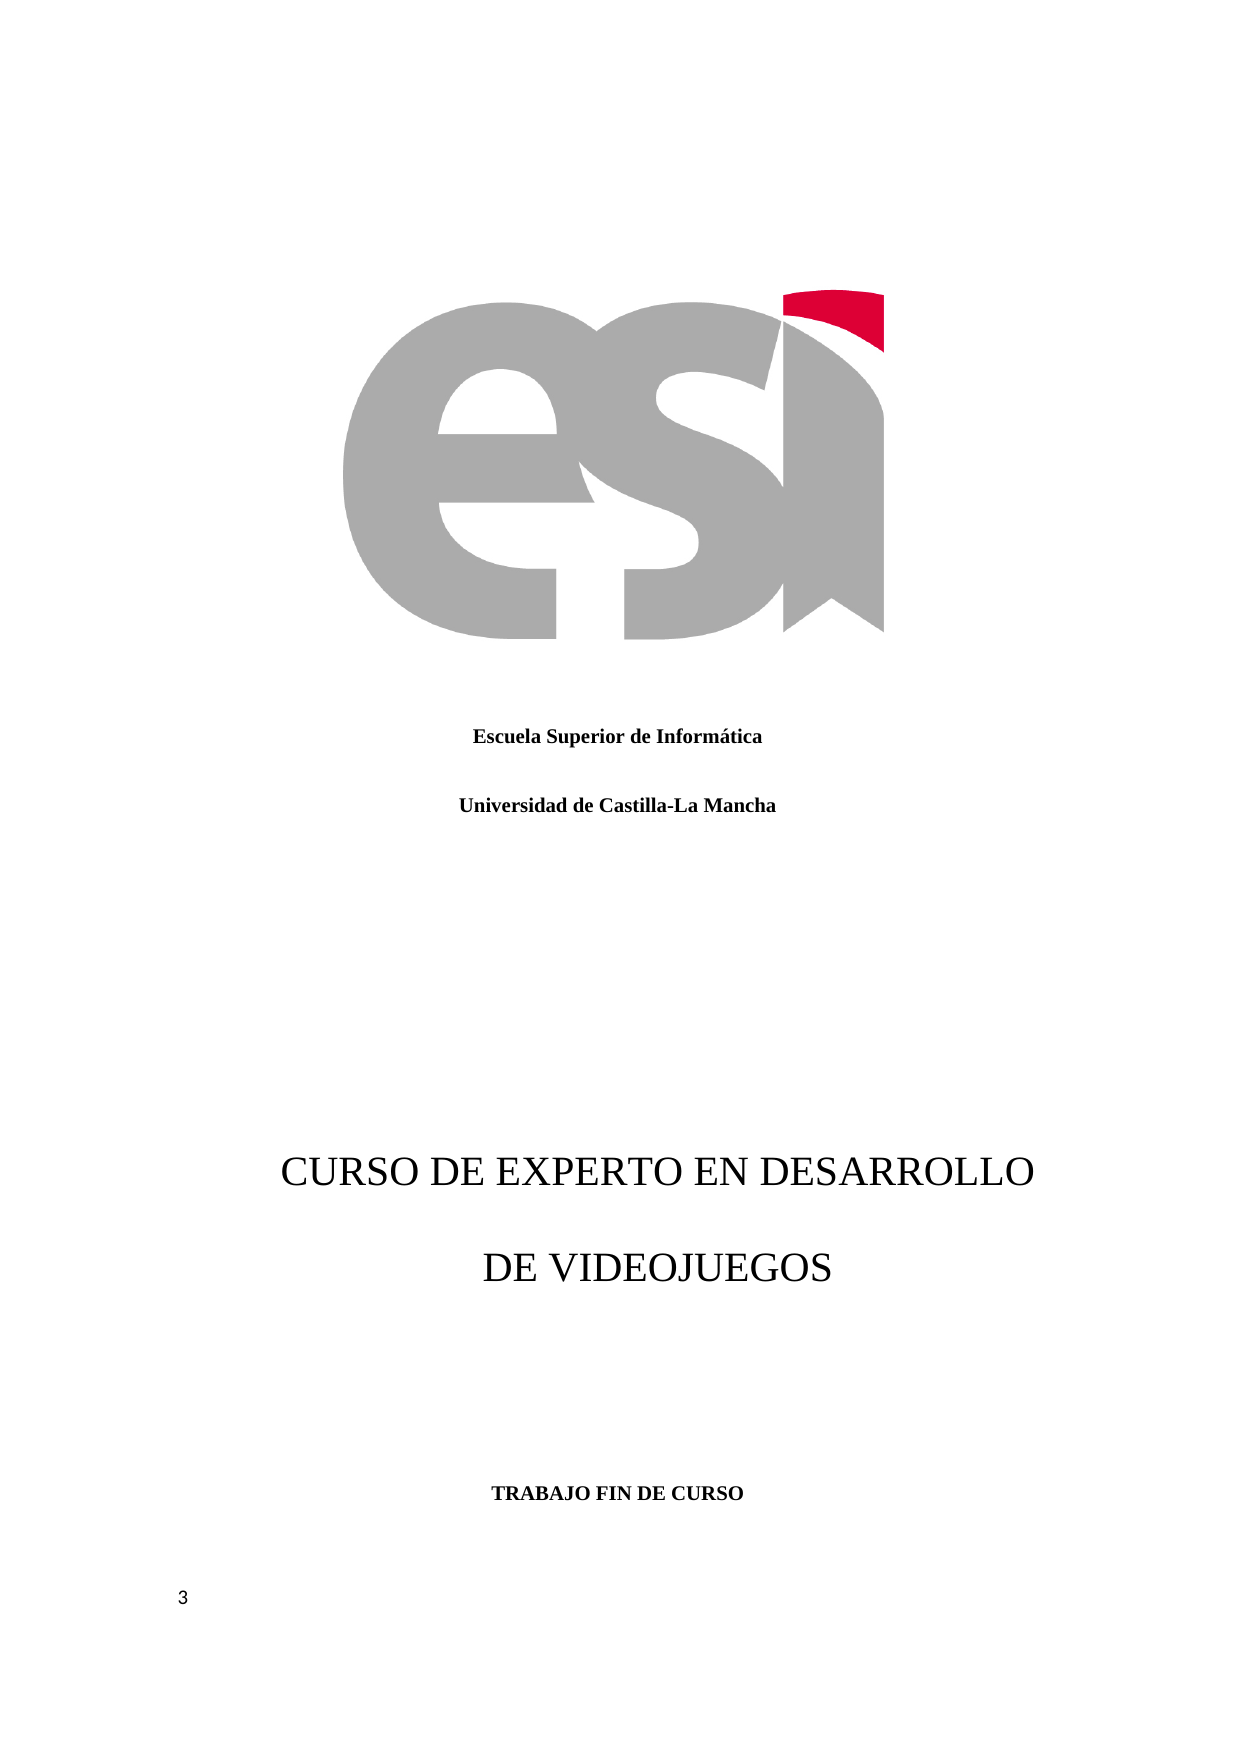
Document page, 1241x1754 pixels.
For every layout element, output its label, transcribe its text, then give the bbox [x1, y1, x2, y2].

text Universidad de Castilla-La Mancha [177, 793, 1063, 817]
text TRABAJO FIN DE CURSO [177, 1481, 1063, 1505]
text Escuela Superior de Informática [177, 724, 1063, 748]
list CURSO DE EXPERTO EN DESARROLLO [252, 1146, 1063, 1194]
list DE VIDEOJUEGOS [252, 1243, 1063, 1291]
